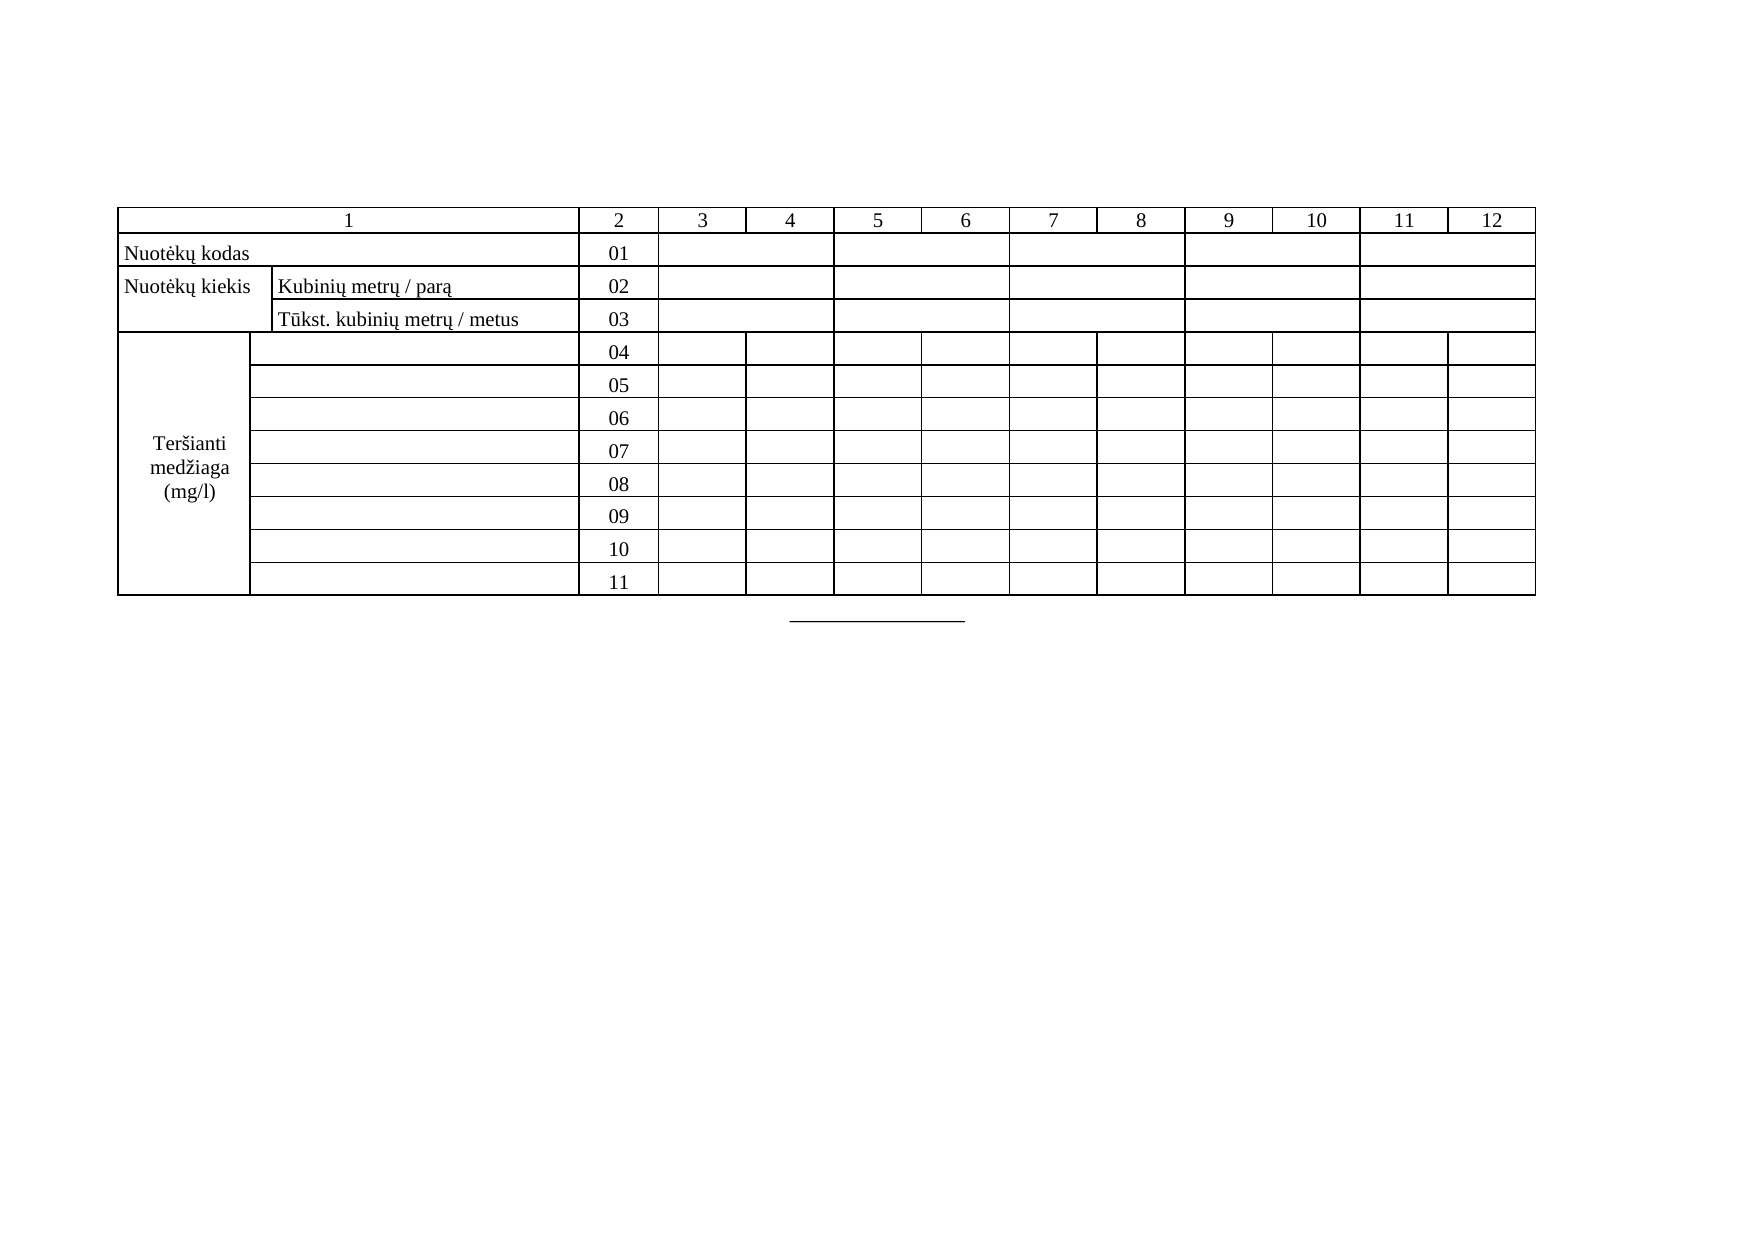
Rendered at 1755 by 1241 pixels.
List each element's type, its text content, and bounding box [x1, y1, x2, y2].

table_cell [659, 497, 745, 528]
table_cell 01 [580, 234, 658, 265]
table_cell [659, 530, 745, 561]
table_cell 6 [922, 208, 1009, 232]
table_cell [1449, 530, 1535, 561]
table_cell [835, 497, 921, 528]
table_cell [1010, 497, 1096, 528]
table_cell [659, 464, 745, 496]
table_cell [1186, 431, 1272, 463]
table_cell [1186, 563, 1272, 594]
table_cell [1186, 497, 1272, 528]
table_cell [922, 398, 1009, 430]
table_cell [1010, 267, 1184, 298]
table_cell [1449, 563, 1535, 594]
table_cell [1098, 431, 1184, 463]
table_cell [1273, 563, 1359, 594]
table_cell [922, 530, 1009, 561]
table_cell [1186, 366, 1272, 397]
table_cell [659, 398, 745, 430]
table_cell [1098, 563, 1184, 594]
table_cell [251, 431, 578, 463]
table_cell [1010, 464, 1096, 496]
table_cell 03 [580, 300, 658, 331]
table_cell [251, 464, 578, 496]
table_cell [1186, 333, 1272, 364]
table_cell 08 [580, 464, 658, 496]
table_cell 09 [580, 497, 658, 528]
table_cell Nuotėkų kiekis [119, 267, 271, 331]
table_cell [1361, 366, 1447, 397]
table_cell 5 [835, 208, 921, 232]
table_cell [659, 431, 745, 463]
table_cell 02 [580, 267, 658, 298]
table_cell [659, 333, 745, 364]
table_cell 8 [1098, 208, 1184, 232]
table_cell [922, 497, 1009, 528]
table_cell 9 [1186, 208, 1272, 232]
table_cell [251, 530, 578, 561]
table_cell 11 [1361, 208, 1447, 232]
table_cell 11 [580, 563, 658, 594]
table_cell [1098, 366, 1184, 397]
table_cell [747, 431, 833, 463]
table_cell [747, 398, 833, 430]
table_cell Teršianti medžiaga (mg/l) [119, 333, 249, 594]
table_cell [1361, 300, 1535, 331]
table_cell 4 [747, 208, 833, 232]
table_cell [1361, 333, 1447, 364]
table_cell [1273, 497, 1359, 528]
table_cell [1361, 398, 1447, 430]
table_cell 04 [580, 333, 658, 364]
table_cell [659, 267, 833, 298]
table_cell [1273, 398, 1359, 430]
table_cell [835, 333, 921, 364]
table_cell [922, 431, 1009, 463]
table_cell [747, 464, 833, 496]
text ______________ [118, 596, 1636, 625]
table_cell 7 [1010, 208, 1096, 232]
table_cell [1449, 333, 1535, 364]
table_cell [1186, 300, 1359, 331]
table_cell [1186, 398, 1272, 430]
table_cell [1098, 464, 1184, 496]
table_cell [1010, 431, 1096, 463]
table_cell [835, 398, 921, 430]
table_cell [922, 563, 1009, 594]
table_cell [1449, 464, 1535, 496]
table_cell [1186, 530, 1272, 561]
table_cell [659, 563, 745, 594]
table_cell [1010, 333, 1096, 364]
table_cell [251, 497, 578, 528]
table_cell [1273, 530, 1359, 561]
table_cell [835, 366, 921, 397]
table_cell Nuotėkų kodas [119, 234, 578, 265]
table_cell [835, 431, 921, 463]
table_cell [1273, 431, 1359, 463]
table_cell [1361, 431, 1447, 463]
table_cell [747, 563, 833, 594]
table_cell [251, 398, 578, 430]
table_cell [835, 267, 1009, 298]
table_cell [1010, 300, 1184, 331]
table_cell [1361, 563, 1447, 594]
table_cell [747, 497, 833, 528]
table_cell [747, 366, 833, 397]
table_cell [1010, 234, 1184, 265]
table_cell [922, 464, 1009, 496]
table_cell [1098, 530, 1184, 561]
table_cell [747, 333, 833, 364]
table_cell [1010, 366, 1096, 397]
table_cell [747, 530, 833, 561]
table_cell 3 [659, 208, 745, 232]
table_cell [922, 366, 1009, 397]
table_cell [1098, 497, 1184, 528]
table_cell [1098, 398, 1184, 430]
table_cell [1361, 234, 1535, 265]
table_cell [1449, 497, 1535, 528]
table_cell [1010, 530, 1096, 561]
table_cell [1449, 366, 1535, 397]
table_cell [1361, 267, 1535, 298]
table_cell 07 [580, 431, 658, 463]
table_cell [1361, 464, 1447, 496]
table_cell [835, 464, 921, 496]
table_cell [659, 366, 745, 397]
table_cell Kubinių metrų / parą [273, 267, 578, 298]
table_cell [1273, 333, 1359, 364]
table_cell [1010, 563, 1096, 594]
table_cell [1361, 497, 1447, 528]
table_cell Tūkst. kubinių metrų / metus [273, 300, 578, 331]
table_cell [1186, 464, 1272, 496]
table_cell 2 [580, 208, 658, 232]
table_cell [251, 366, 578, 397]
table_cell 05 [580, 366, 658, 397]
table_cell [835, 300, 1009, 331]
table_cell [251, 563, 578, 594]
table_cell [659, 300, 833, 331]
table_cell [835, 530, 921, 561]
table_cell [1449, 431, 1535, 463]
table_cell [659, 234, 833, 265]
table_cell [1010, 398, 1096, 430]
table_cell 10 [580, 530, 658, 561]
table_cell [1273, 366, 1359, 397]
table_cell [1361, 530, 1447, 561]
table_cell 1 [119, 208, 578, 232]
table_cell [922, 333, 1009, 364]
table_cell [1449, 398, 1535, 430]
table_cell [1273, 464, 1359, 496]
table_cell [251, 333, 578, 364]
table_cell 12 [1449, 208, 1535, 232]
table_cell 06 [580, 398, 658, 430]
table_cell [1098, 333, 1184, 364]
table_cell 10 [1273, 208, 1359, 232]
table_cell [1186, 234, 1359, 265]
table_cell [1186, 267, 1359, 298]
table_cell [835, 234, 1009, 265]
table_cell [835, 563, 921, 594]
